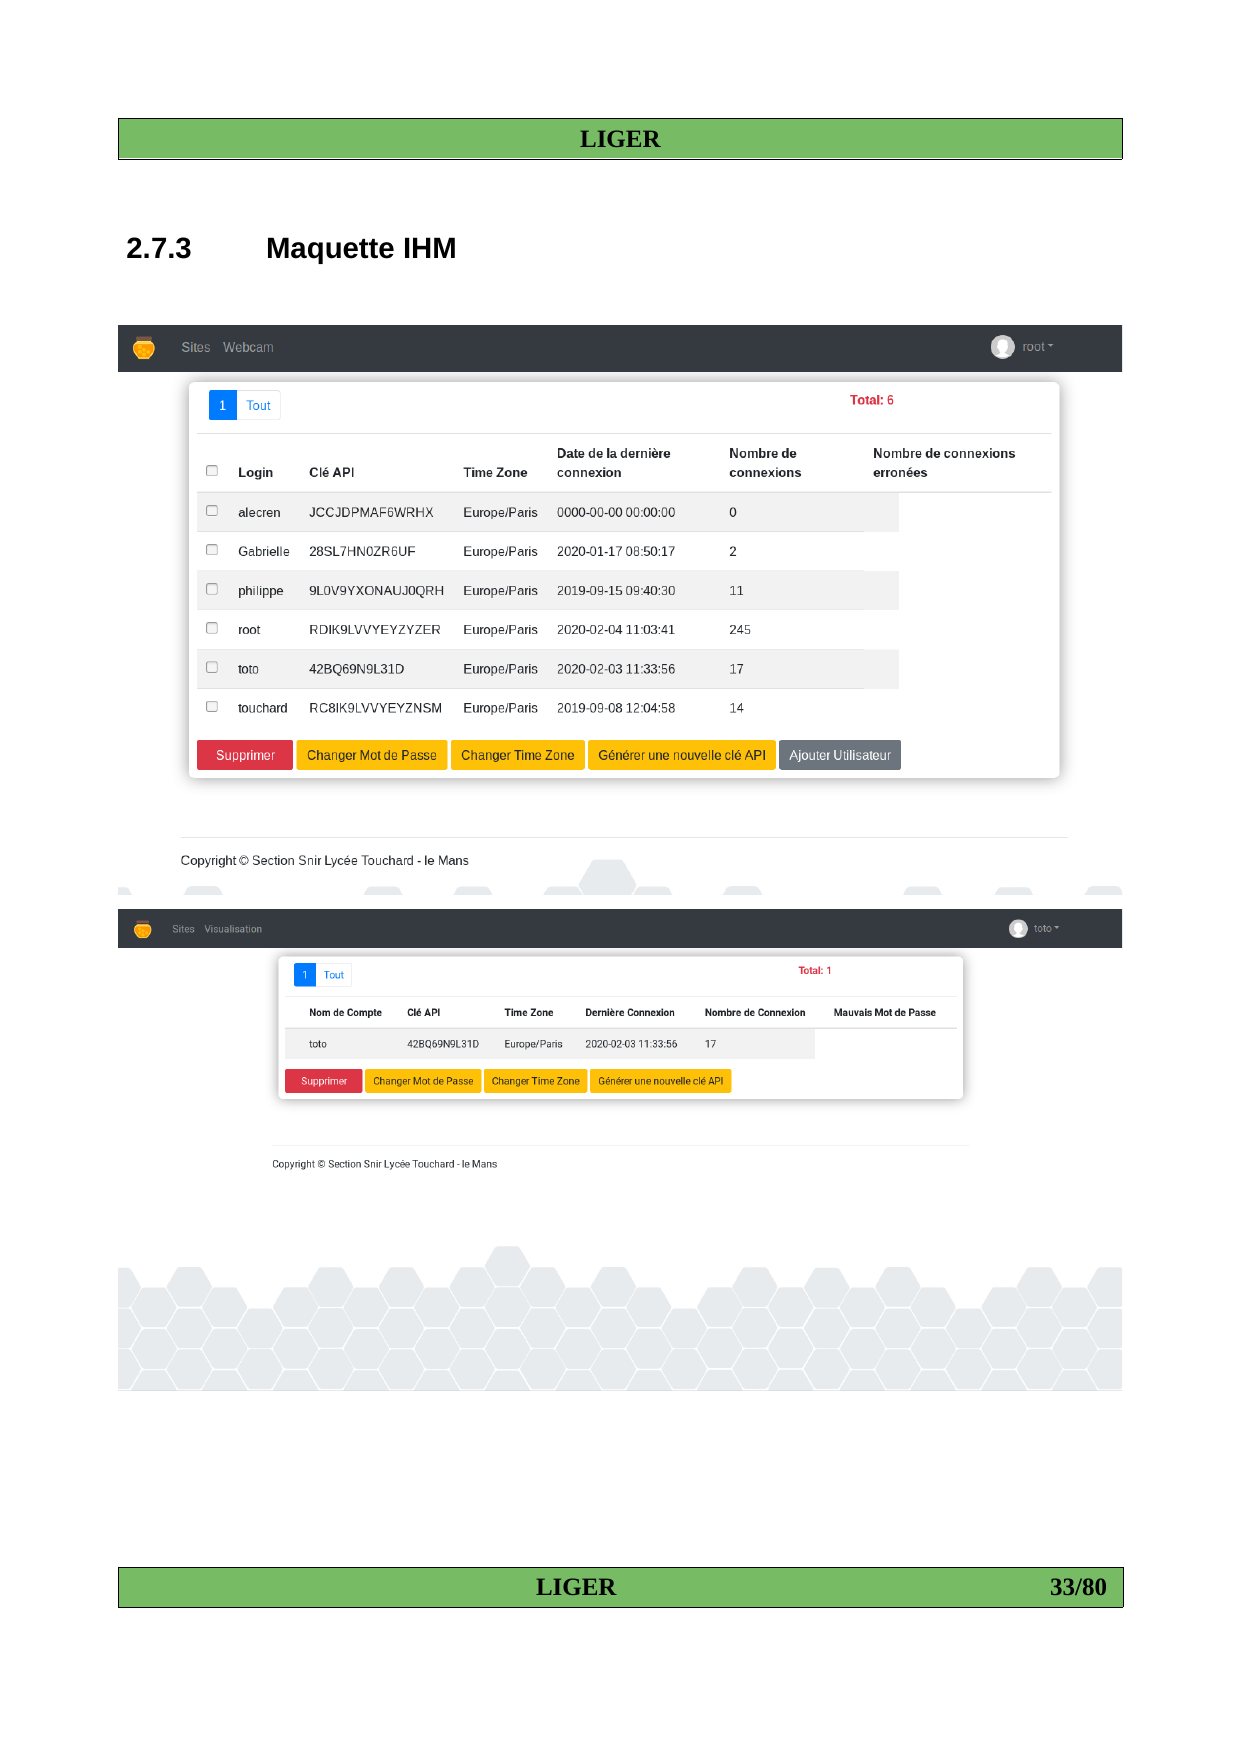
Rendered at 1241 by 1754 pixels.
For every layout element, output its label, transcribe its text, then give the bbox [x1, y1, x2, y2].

picture [118, 325, 1123, 895]
subtitle Maquette IHM [118, 231, 1122, 265]
picture [118, 909, 1123, 1391]
